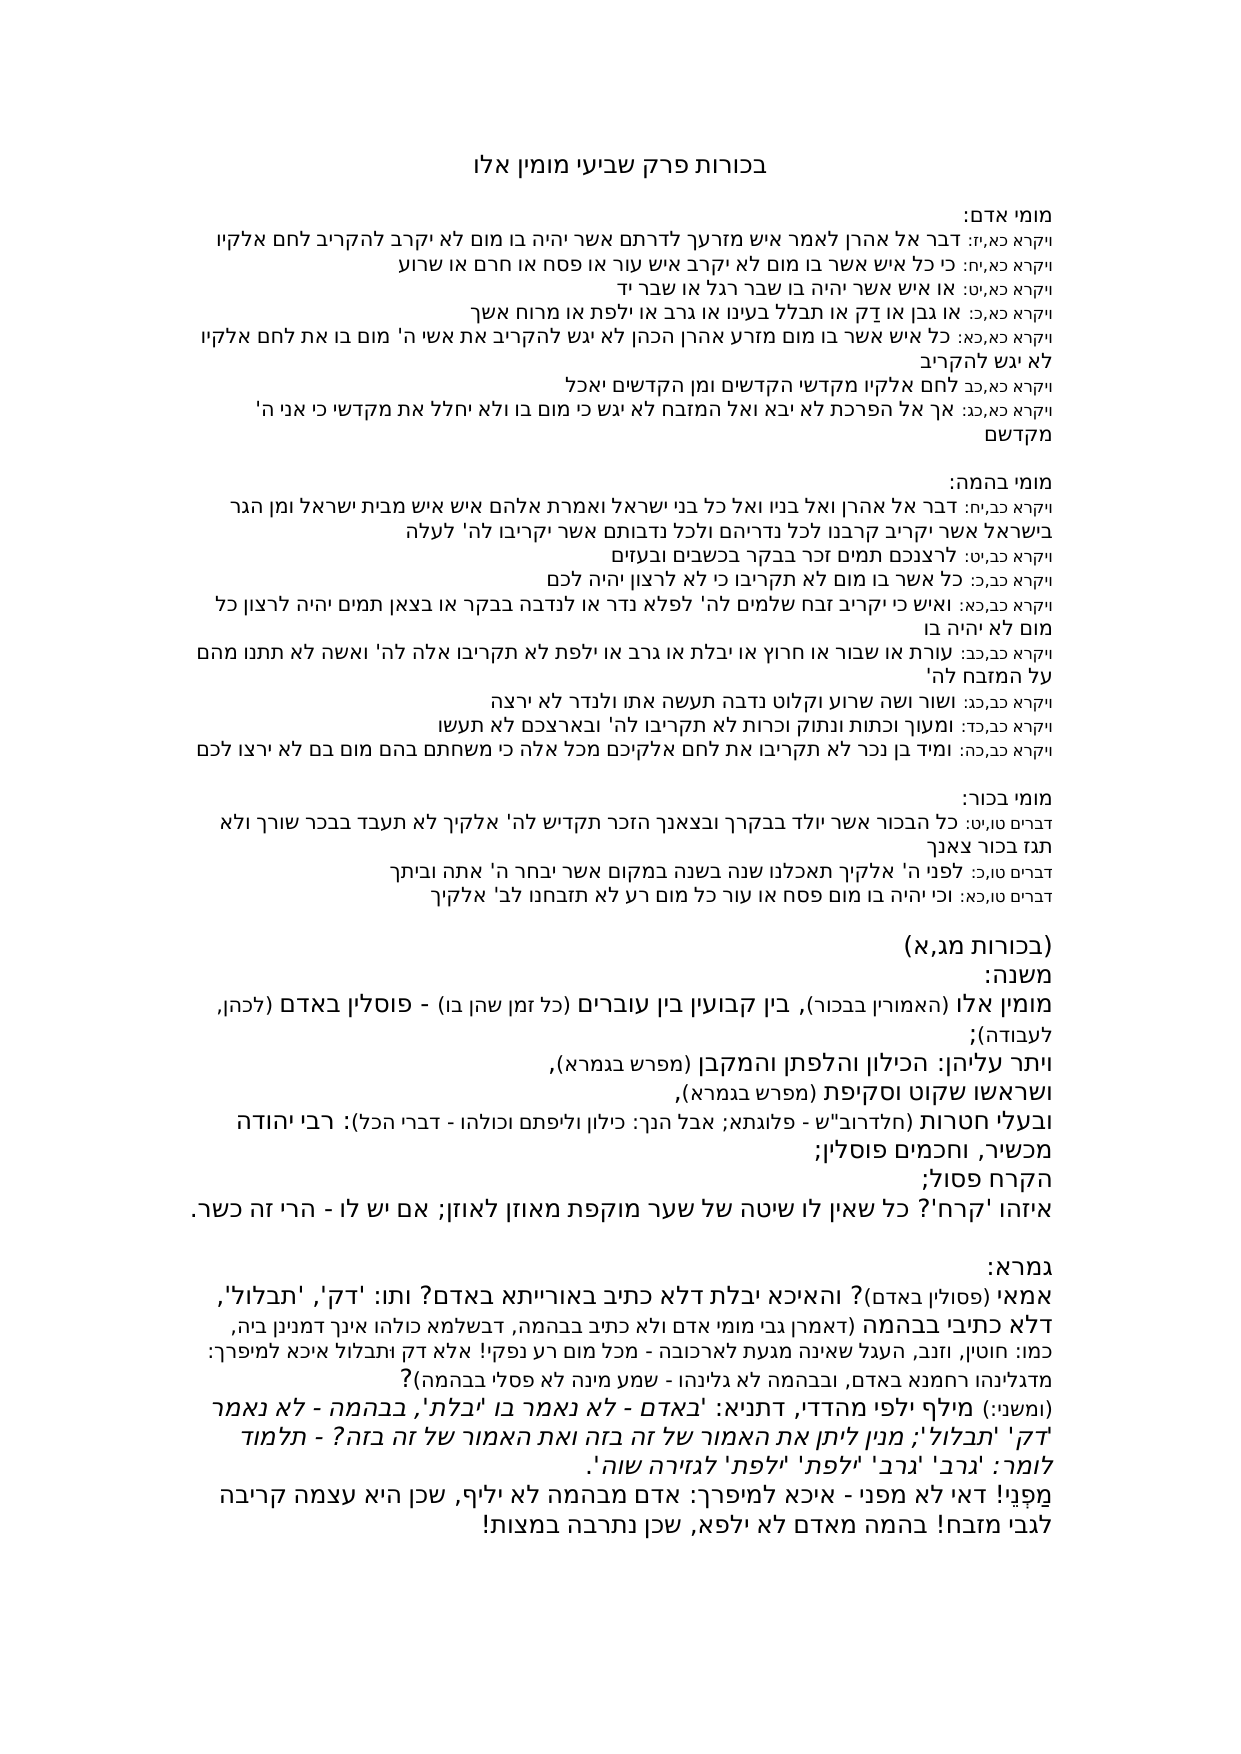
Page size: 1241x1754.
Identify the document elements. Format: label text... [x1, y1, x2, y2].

text דברים טו,יט: כל הבכור אשר יולד בבקרך ובצאנך הזכר תקדיש לה' אלקיך לא תעבד בבכר שורך ולא תגז בכור צאנך [187, 810, 1053, 859]
text מומי בהמה: [187, 470, 1053, 494]
text ויקרא כא,יז: דבר אל אהרן לאמר איש מזרעך לדרתם אשר יהיה בו מום לא יקרב להקריב לחם אלקיו [187, 227, 1053, 252]
text (ומשני:) מילף ילפי מהדדי, דתניא: 'באדם - לא נאמר בו 'יבלת', בבהמה - לא נאמר 'דק' 'תבלול'; מנין ליתן את האמור של זה בזה ואת האמור של זה בזה? - תלמוד לומר: 'גרב' 'גרב' 'ילפת' 'ילפת' לגזירה שוה'. [187, 1393, 1053, 1481]
text מַפְנֵי! דאי לא מפני - איכא למיפרך: אדם מבהמה לא יליף, שכן היא עצמה קריבה לגבי מזבח! בהמה מאדם לא ילפא, שכן נתרבה במצות! [187, 1481, 1053, 1539]
text ויקרא כב,כג: ושור ושה שרוע וקלוט נדבה תעשה אתו ולנדר לא ירצה [187, 689, 1053, 713]
text ויקרא כב,כ: כל אשר בו מום לא תקריבו כי לא לרצון יהיה לכם [187, 567, 1053, 592]
text ויקרא כא,יט: או איש אשר יהיה בו שבר רגל או שבר יד [187, 276, 1053, 300]
text דברים טו,כ: לפני ה' אלקיך תאכלנו שנה בשנה במקום אשר יבחר ה' אתה וביתך [187, 859, 1053, 883]
text ובעלי חטרות (חלדרוב"ש - פלוגתא; אבל הנך: כילון וליפתם וכולהו - דברי הכל): רבי יהודה מכשיר, וחכמים פוסלין; [187, 1106, 1053, 1165]
text בכורות פרק שביעי מומין אלו [187, 150, 1053, 179]
text ויקרא כב,כד: ומעוך וכתות ונתוק וכרות לא תקריבו לה' ובארצכם לא תעשו [187, 713, 1053, 737]
text ויקרא כא,כב לחם אלקיו מקדשי הקדשים ומן הקדשים יאכל [187, 373, 1053, 397]
text ושראשו שקוט וסקיפת (מפרש בגמרא), [187, 1077, 1053, 1106]
text מומין אלו (האמורין בבכור), בין קבועין בין עוברים (כל זמן שהן בו) - פוסלין באדם (לכהן, לעבודה); [187, 989, 1053, 1048]
text (בכורות מג,א) [187, 931, 1053, 960]
text ויקרא כב,כא: ואיש כי יקריב זבח שלמים לה' לפלא נדר או לנדבה בבקר או בצאן תמים יהיה לרצון כל מום לא יהיה בו [187, 592, 1053, 640]
text ויתר עליהן: הכילון והלפתן והמקבן (מפרש בגמרא), [187, 1048, 1053, 1077]
text הקרח פסול; [187, 1165, 1053, 1194]
text דברים טו,כא: וכי יהיה בו מום פסח או עור כל מום רע לא תזבחנו לב' אלקיך [187, 883, 1053, 907]
text מומי אדם: [187, 203, 1053, 227]
text ויקרא כא,כא: כל איש אשר בו מום מזרע אהרן הכהן לא יגש להקריב את אשי ה' מום בו את לחם אלקיו לא יגש להקריב [187, 324, 1053, 373]
text ויקרא כב,כב: עורת או שבור או חרוץ או יבלת או גרב או ילפת לא תקריבו אלה לה' ואשה לא תתנו מהם על המזבח לה' [187, 640, 1053, 689]
text ויקרא כב,יט: לרצנכם תמים זכר בבקר בכשבים ובעזים [187, 543, 1053, 567]
text אמאי (פסולין באדם)? והאיכא יבלת דלא כתיב באורייתא באדם? ותו: 'דק', 'תבלול', דלא כתיבי בבהמה (דאמרן גבי מומי אדם ולא כתיב בבהמה, דבשלמא כולהו אינך דמנינן ביה, כמו: חוטין, וזנב, העגל שאינה מגעת לארכובה - מכל מום רע נפקי! אלא דק וּתבלול איכא למיפרך: מדגלינהו רחמנא באדם, ובבהמה לא גלינהו - שמע מינה לא פסלי בבהמה)? [187, 1281, 1053, 1393]
text גמרא: [187, 1252, 1053, 1281]
text ויקרא כב,יח: דבר אל אהרן ואל בניו ואל כל בני ישראל ואמרת אלהם איש איש מבית ישראל ומן הגר בישראל אשר יקריב קרבנו לכל נדריהם ולכל נדבותם אשר יקריבו לה' לעלה [187, 494, 1053, 543]
text ויקרא כא,כג: אך אל הפרכת לא יבא ואל המזבח לא יגש כי מום בו ולא יחלל את מקדשי כי אני ה' מקדשם [187, 397, 1053, 446]
text ויקרא כא,כ: או גבן או דַק או תבלל בעינו או גרב או ילפת או מרוח אשך [187, 300, 1053, 324]
text ויקרא כב,כה: ומיד בן נכר לא תקריבו את לחם אלקיכם מכל אלה כי משחתם בהם מום בם לא ירצו לכם [187, 737, 1053, 762]
text איזהו 'קרח'? כל שאין לו שיטה של שער מוקפת מאוזן לאוזן; אם יש לו - הרי זה כשר. [187, 1194, 1053, 1223]
text מומי בכור: [187, 786, 1053, 810]
text משנה: [187, 960, 1053, 989]
text ויקרא כא,יח: כי כל איש אשר בו מום לא יקרב איש עור או פסח או חרם או שרוע [187, 252, 1053, 276]
